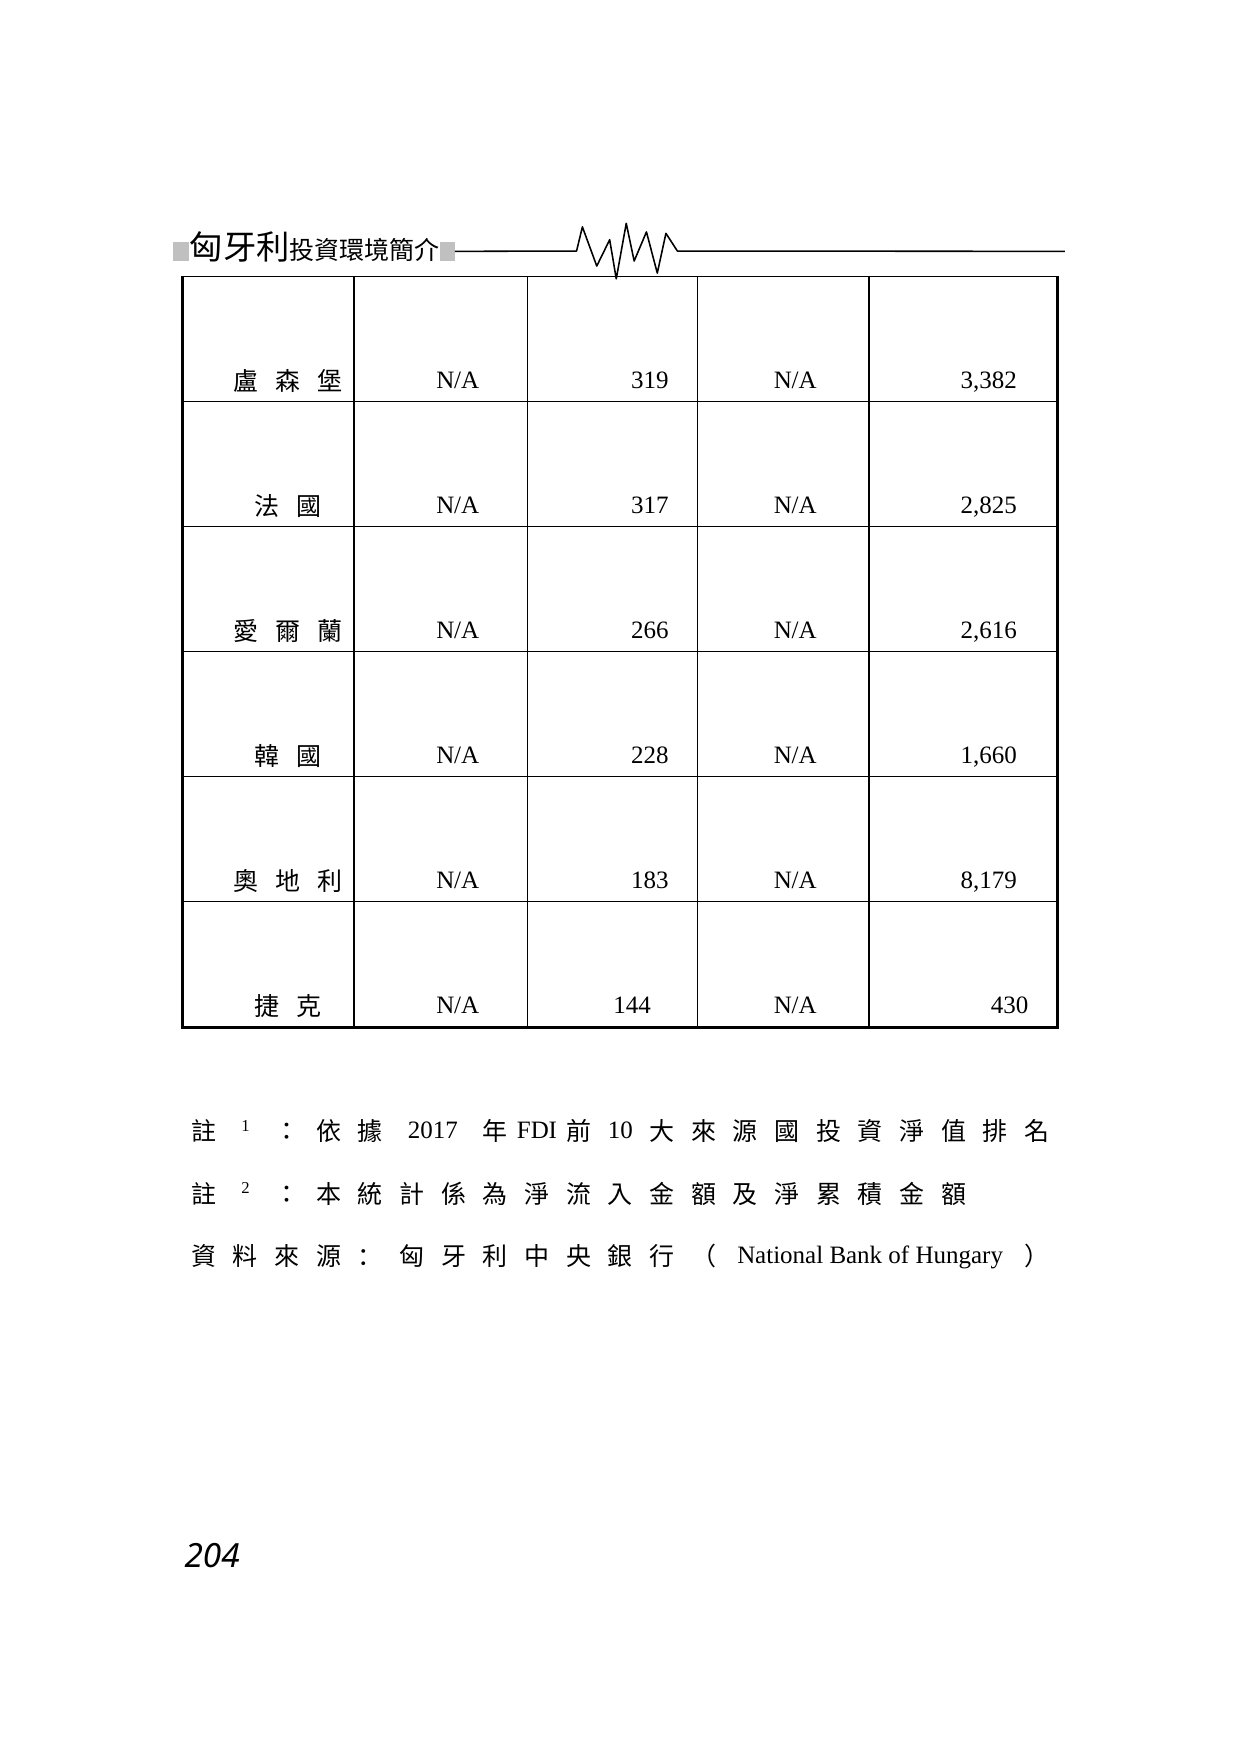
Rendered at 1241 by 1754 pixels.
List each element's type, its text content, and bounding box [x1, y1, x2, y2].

table_cell 183 [528, 777, 697, 901]
table_cell 144 [528, 902, 697, 1026]
table_cell N/A [698, 777, 868, 901]
table_cell N/A [698, 402, 868, 526]
table_cell 1,660 [870, 652, 1056, 776]
text 註1：依據2017年FDI前10大來源國投資淨值排名 [183, 1088, 1058, 1151]
table_cell N/A [355, 777, 527, 901]
table_cell N/A [698, 652, 868, 776]
table_cell 430 [870, 902, 1056, 1026]
table_cell N/A [698, 902, 868, 1026]
table_cell 奧地利 [184, 777, 353, 901]
table_cell 317 [528, 402, 697, 526]
table_cell 2,616 [870, 527, 1056, 651]
table_cell N/A [698, 277, 868, 401]
table_cell N/A [698, 527, 868, 651]
table_cell N/A [355, 277, 527, 401]
table_cell N/A [355, 527, 527, 651]
table_cell 266 [528, 527, 697, 651]
table_cell 8,179 [870, 777, 1056, 901]
table_cell 3,382 [870, 277, 1056, 401]
table_cell 盧森堡 [184, 277, 353, 401]
table_cell N/A [355, 902, 527, 1026]
table_cell 法國 [184, 402, 353, 526]
table_cell N/A [355, 652, 527, 776]
text 註2：本統計係為淨流入金額及淨累積金額 [183, 1151, 1058, 1213]
table_cell 2,825 [870, 402, 1056, 526]
table_cell 捷克 [184, 902, 353, 1026]
table_cell 228 [528, 652, 697, 776]
table_cell 愛爾蘭 [184, 527, 353, 651]
table_cell N/A [355, 402, 527, 526]
table_cell 韓國 [184, 652, 353, 776]
text 資料來源：匈牙利中央銀行（National Bank of Hungary） [183, 1213, 1058, 1276]
table_cell 319 [528, 277, 697, 401]
